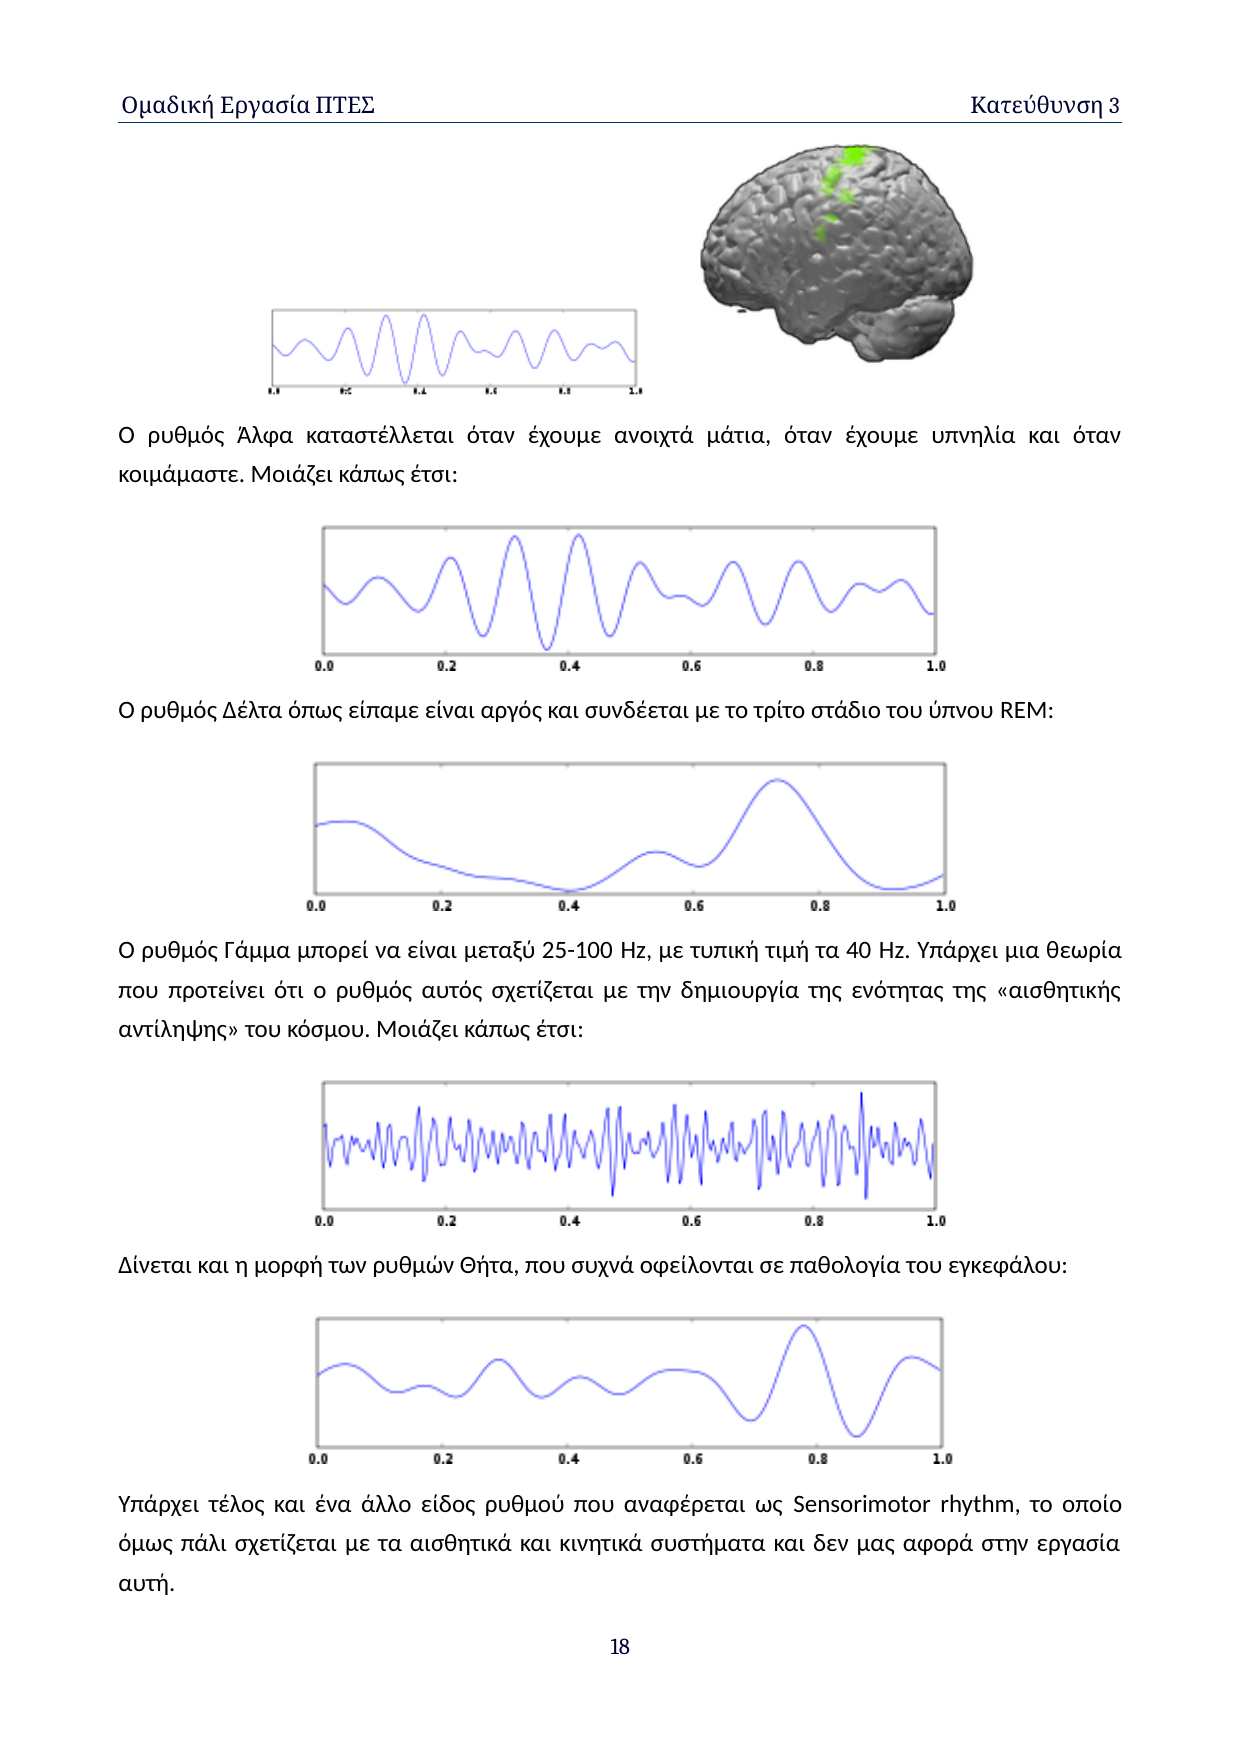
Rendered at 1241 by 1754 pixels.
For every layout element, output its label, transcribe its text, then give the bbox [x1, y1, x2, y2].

text Ο ρυθμός Γάμμα μπορεί να είναι μεταξύ 25-100 Hz, με τυπική τιμή τα 40 Hz. Υπάρχει μια θεωρία που προτείνει ότι ο ρυθμός αυτός σχετίζεται με την δημιουργία της ενότητας της «αισθητικής αντίληψης» του κόσμου. Μοιάζει κάπως έτσι: [118, 934, 1122, 1044]
text Υπάρχει τέλος και ένα άλλο είδος ρυθμού που αναφέρεται ως Sensorimotor rhythm, το οποίο όμως πάλι σχετίζεται με τα αισθητικά και κινητικά συστήματα και δεν μας αφορά στην εργασία αυτή. [118, 1488, 1122, 1597]
text Δίνεται και η μορφή των ρυθμών Θήτα, που συχνά οφείλονται σε παθολογία του εγκεφάλου: [118, 1249, 1122, 1279]
picture [225, 1067, 1015, 1226]
picture [217, 1303, 1023, 1464]
text Ο ρυθμός Δέλτα όπως είπαμε είναι αργός και συνδέεται με το τρίτο στάδιο του ύπνου REM: [118, 694, 1122, 724]
text O ρυθμός Άλφα καταστέλλεται όταν έχουμε ανοιχτά μάτια, όταν έχουμε υπνηλία και όταν κοιμάμαστε. Μοιάζει κάπως έτσι: [118, 419, 1122, 489]
picture [214, 137, 1027, 396]
picture [214, 748, 1027, 911]
picture [225, 512, 1015, 671]
